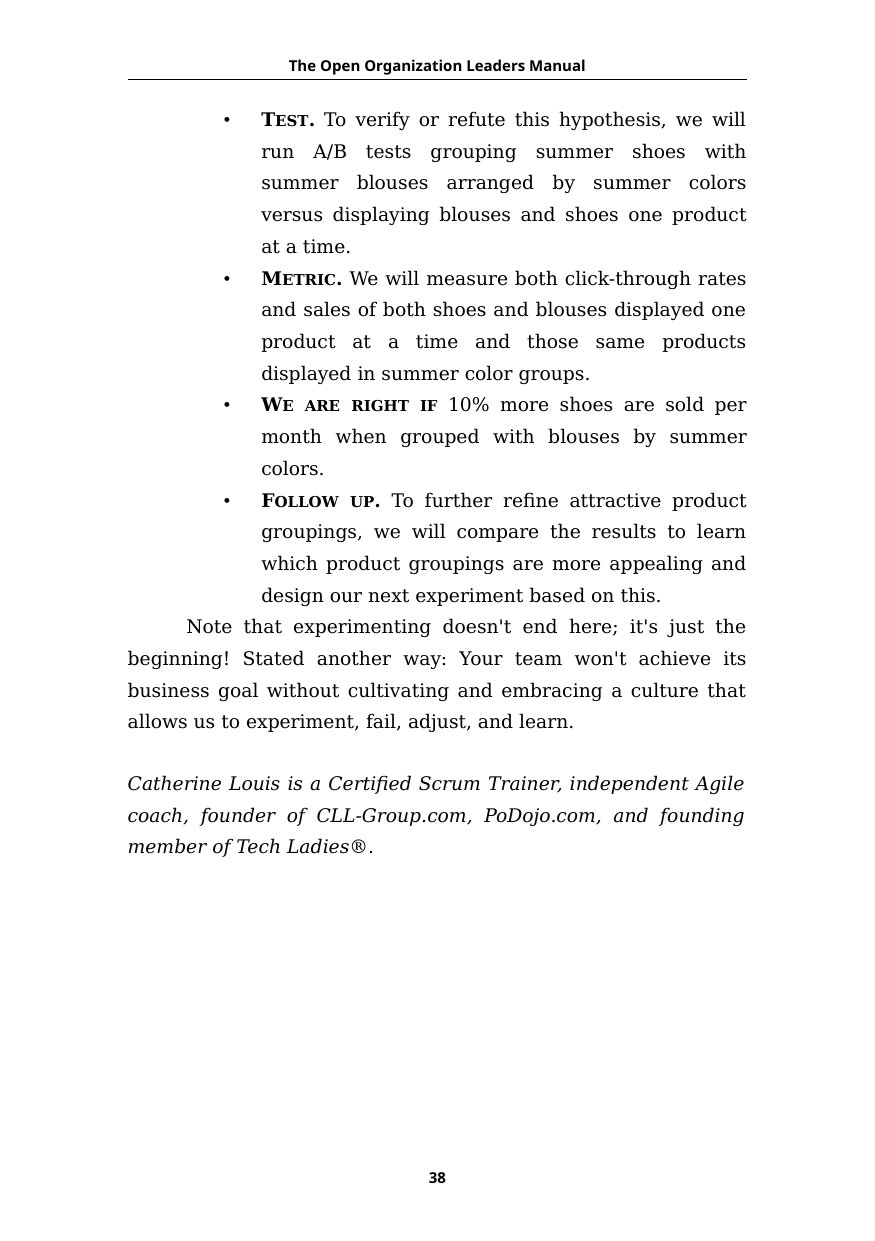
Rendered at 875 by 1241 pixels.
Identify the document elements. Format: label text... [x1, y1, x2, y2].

list Follow up. To further refine attractive product groupings, we will compare the results to learn which product groupings are more appealing and design our next experiment based on this. [223, 489, 747, 606]
text Note that experimenting doesn't end here; it's just the beginning! Stated another way: Your team won't achieve its business goal without cultivating and embracing a culture that allows us to experiment, fail, adjust, and learn. [127, 616, 747, 733]
text Catherine Louis is a Certified Scrum Trainer, independent Agile coach, founder of CLL-Group.com, PoDojo.com, and founding member of Tech Ladies®. [127, 773, 747, 858]
list We are right if 10% more shoes are sold per month when grouped with blouses by summer colors. [223, 394, 747, 479]
list Metric. We will measure both click-through rates and sales of both shoes and blouses displayed one product at a time and those same products displayed in summer color groups. [223, 267, 747, 384]
list Test. To verify or refute this hypothesis, we will run A/B tests grouping summer shoes with summer blouses arranged by summer colors versus displaying blouses and shoes one product at a time. [223, 109, 747, 257]
